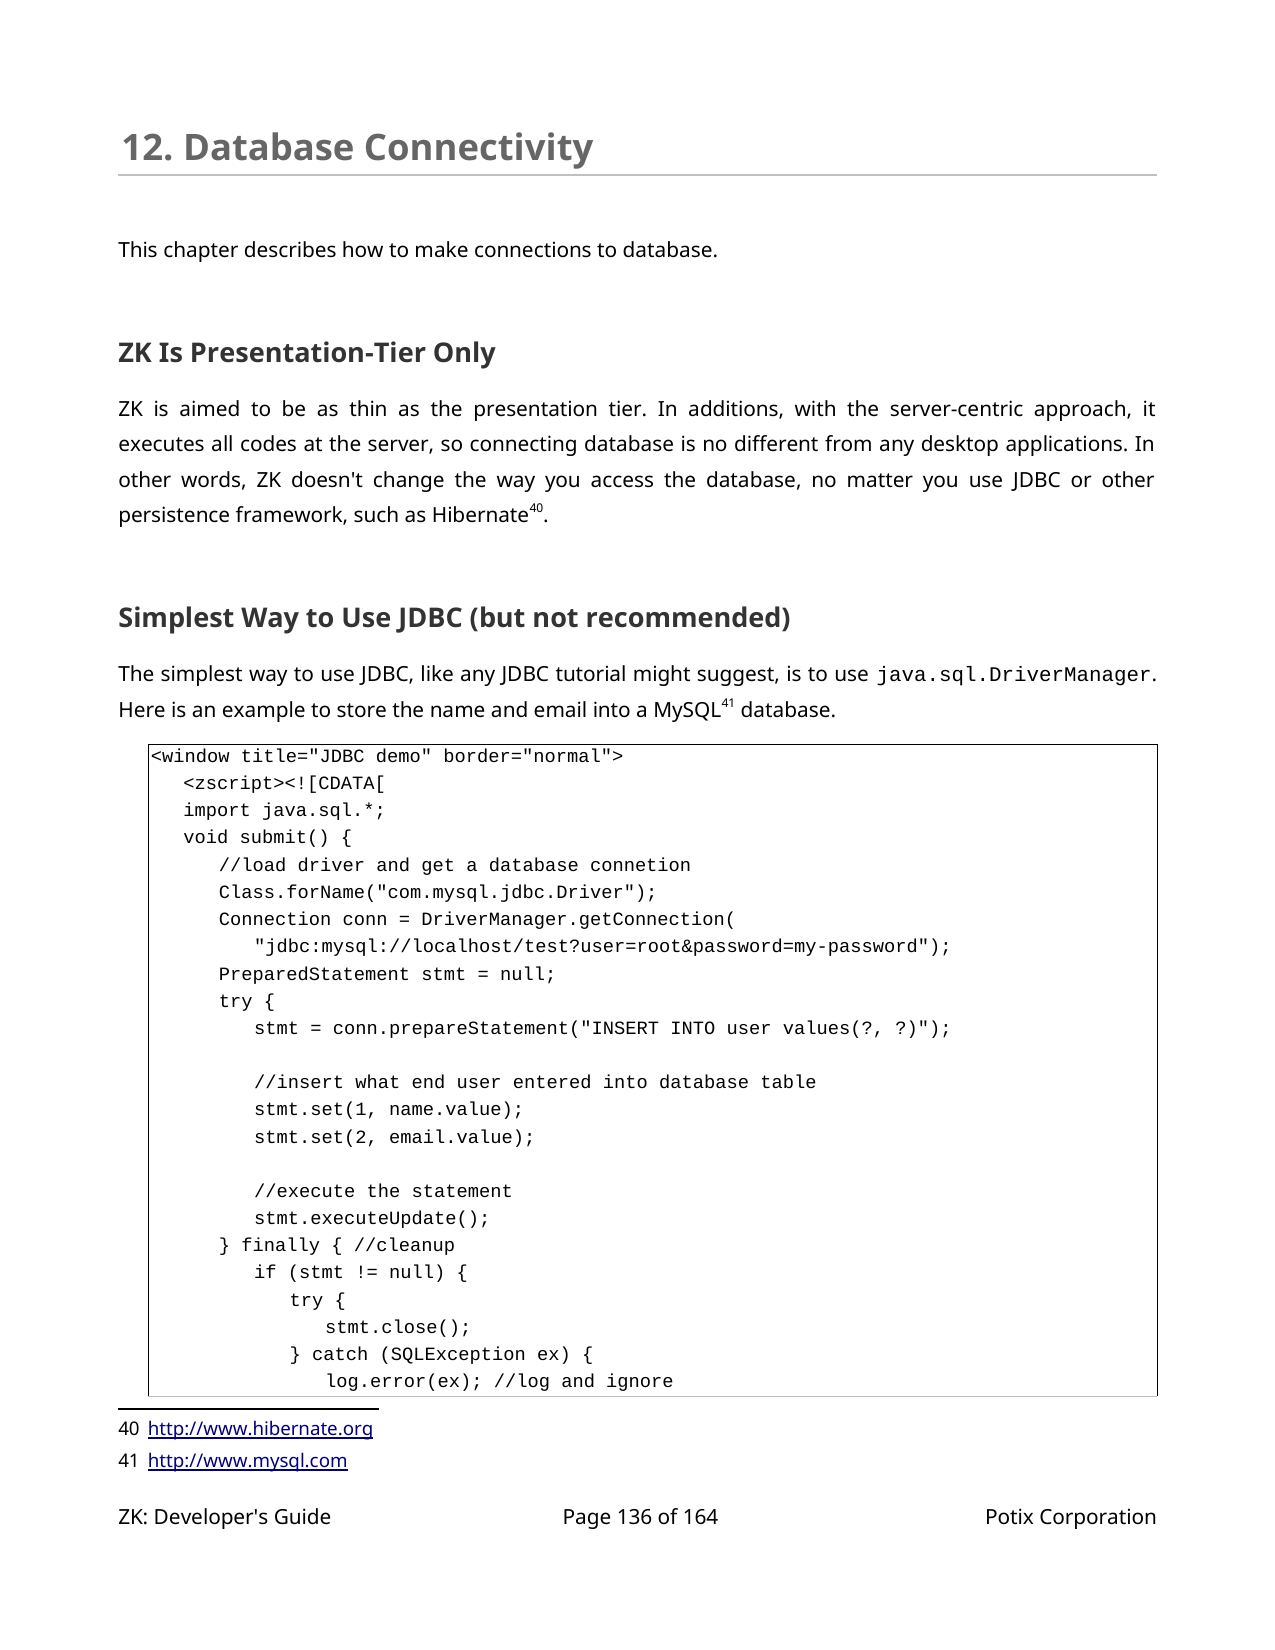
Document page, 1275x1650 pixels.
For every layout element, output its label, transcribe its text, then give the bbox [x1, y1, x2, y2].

text if (stmt != null) { [149, 1260, 1157, 1285]
subtitle 12. Database Connectivity [118, 118, 1157, 174]
text } catch (SQLException ex) { [149, 1342, 1157, 1366]
subtitle ZK Is Presentation-Tier Only [118, 334, 1157, 371]
text //insert what end user entered into database table [149, 1070, 1157, 1094]
text //execute the statement [149, 1179, 1157, 1203]
text try { [149, 988, 1157, 1013]
text stmt.close(); [149, 1315, 1157, 1339]
subtitle Simplest Way to Use JDBC (but not recommended) [118, 599, 1157, 636]
text void submit() { [149, 825, 1157, 850]
text "jdbc:mysql://localhost/test?user=root&password=my-password"); [149, 934, 1157, 958]
text The simplest way to use JDBC, like any JDBC tutorial might suggest, is to use java.sql.DriverManager. Here is an example to store the name and email into a MySQL database. [118, 659, 1157, 723]
text log.error(ex); //log and ignore [149, 1369, 1157, 1396]
text This chapter describes how to make connections to database. [118, 235, 1157, 263]
text import java.sql.*; [149, 798, 1157, 822]
text } finally { //cleanup [149, 1233, 1157, 1257]
text <zscript><![CDATA[ [149, 771, 1157, 795]
text Class.forName("com.mysql.jdbc.Driver"); [149, 880, 1157, 904]
text http://www.mysql.com [118, 1447, 1157, 1473]
text try { [149, 1288, 1157, 1312]
text PreparedStatement stmt = null; [149, 961, 1157, 986]
text ZK is aimed to be as thin as the presentation tier. In additions, with the server-centric approach, it executes all codes at the server, so connecting database is no different from any desktop applications. In other words, ZK doesn't change the way you access the database, no matter you use JDBC or other persistence framework, such as Hibernate. [118, 394, 1157, 528]
text <window title="JDBC demo" border="normal"> [149, 745, 1157, 768]
text stmt.set(2, email.value); [149, 1124, 1157, 1149]
text stmt.executeUpdate(); [149, 1206, 1157, 1230]
text //load driver and get a database connetion [149, 853, 1157, 877]
text http://www.hibernate.org [118, 1416, 1157, 1441]
text Connection conn = DriverManager.getConnection( [149, 907, 1157, 931]
text stmt.set(1, name.value); [149, 1097, 1157, 1122]
text stmt = conn.prepareStatement("INSERT INTO user values(?, ?)"); [149, 1016, 1157, 1040]
